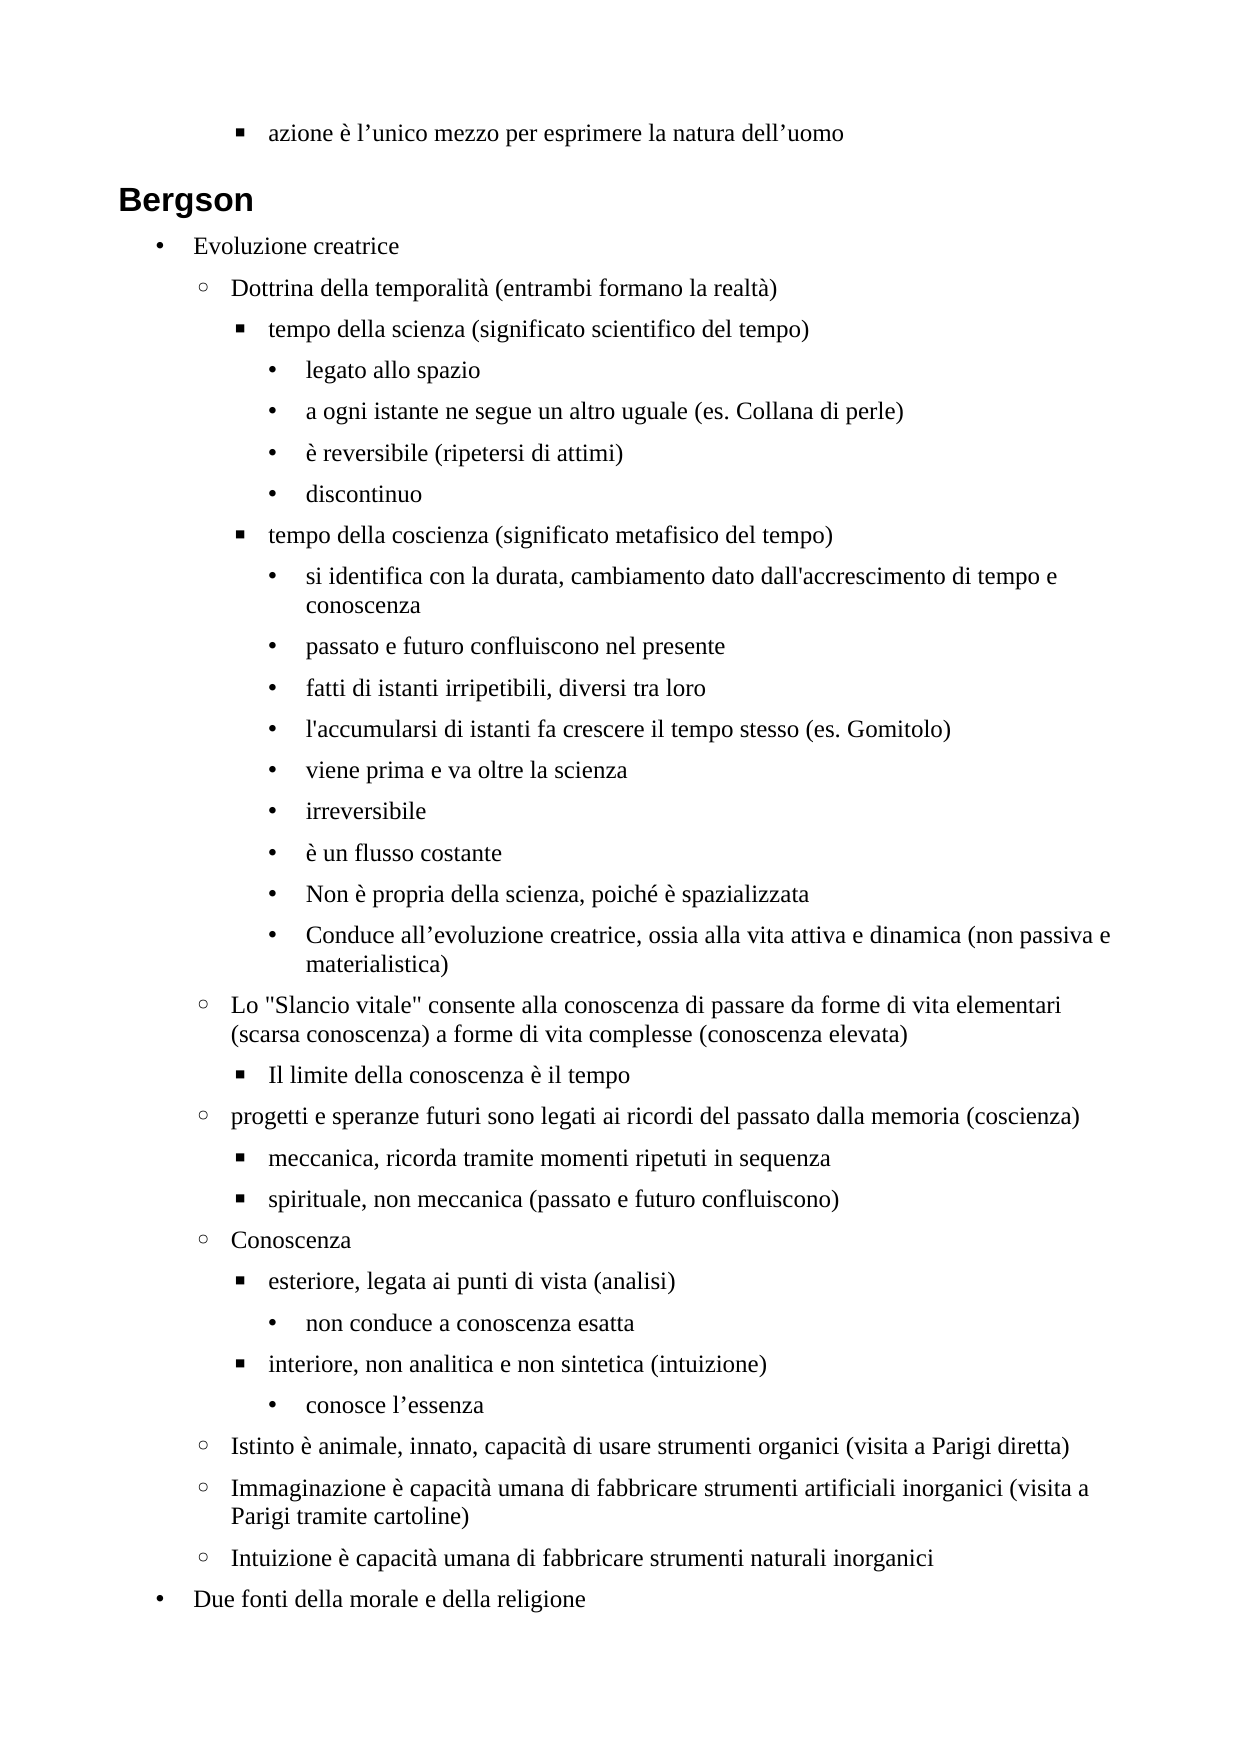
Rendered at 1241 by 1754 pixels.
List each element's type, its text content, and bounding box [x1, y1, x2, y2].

list Lo "Slancio vitale" consente alla conoscenza di passare da forme di vita elementari (scarsa conoscenza) a forme di vita complesse (conoscenza elevata) [193, 990, 1122, 1048]
list Istinto è animale, innato, capacità di usare strumenti organici (visita a Parigi diretta) [193, 1431, 1122, 1460]
list conosce l’essenza [268, 1390, 1122, 1419]
list Non è propria della scienza, poiché è spazializzata [268, 879, 1122, 908]
list è un flusso costante [268, 838, 1122, 866]
list spirituale, non meccanica (passato e futuro confluiscono) [231, 1184, 1122, 1213]
list Conduce all’evoluzione creatrice, ossia alla vita attiva e dinamica (non passiva e materialistica) [268, 920, 1122, 978]
list irreversibile [268, 796, 1122, 825]
list legato allo spazio [268, 355, 1122, 384]
list esteriore, legata ai punti di vista (analisi) [231, 1266, 1122, 1295]
list è reversibile (ripetersi di attimi) [268, 438, 1122, 466]
list tempo della scienza (significato scientifico del tempo) [231, 314, 1122, 343]
list a ogni istante ne segue un altro uguale (es. Collana di perle) [268, 396, 1122, 425]
list si identifica con la durata, cambiamento dato dall'accrescimento di tempo e conoscenza [268, 561, 1122, 619]
list fatti di istanti irripetibili, diversi tra loro [268, 673, 1122, 701]
list Conoscenza [193, 1225, 1122, 1254]
list meccanica, ricorda tramite momenti ripetuti in sequenza [231, 1143, 1122, 1171]
list discontinuo [268, 479, 1122, 508]
list non conduce a conoscenza esatta [268, 1308, 1122, 1336]
list progetti e speranze futuri sono legati ai ricordi del passato dalla memoria (coscienza) [193, 1101, 1122, 1130]
list interiore, non analitica e non sintetica (intuizione) [231, 1349, 1122, 1378]
list l'accumularsi di istanti fa crescere il tempo stesso (es. Gomitolo) [268, 714, 1122, 743]
list passato e futuro confluiscono nel presente [268, 631, 1122, 660]
list Il limite della conoscenza è il tempo [231, 1060, 1122, 1089]
list azione è l’unico mezzo per esprimere la natura dell’uomo [231, 118, 1122, 147]
list Dottrina della temporalità (entrambi formano la realtà) [193, 273, 1122, 301]
list Evoluzione creatrice [156, 231, 1122, 260]
list Intuizione è capacità umana di fabbricare strumenti naturali inorganici [193, 1543, 1122, 1571]
list Immaginazione è capacità umana di fabbricare strumenti artificiali inorganici (visita a Parigi tramite cartoline) [193, 1473, 1122, 1530]
list viene prima e va oltre la scienza [268, 755, 1122, 784]
list Due fonti della morale e della religione [156, 1584, 1122, 1613]
list tempo della coscienza (significato metafisico del tempo) [231, 520, 1122, 549]
subtitle Bergson [118, 180, 1122, 219]
